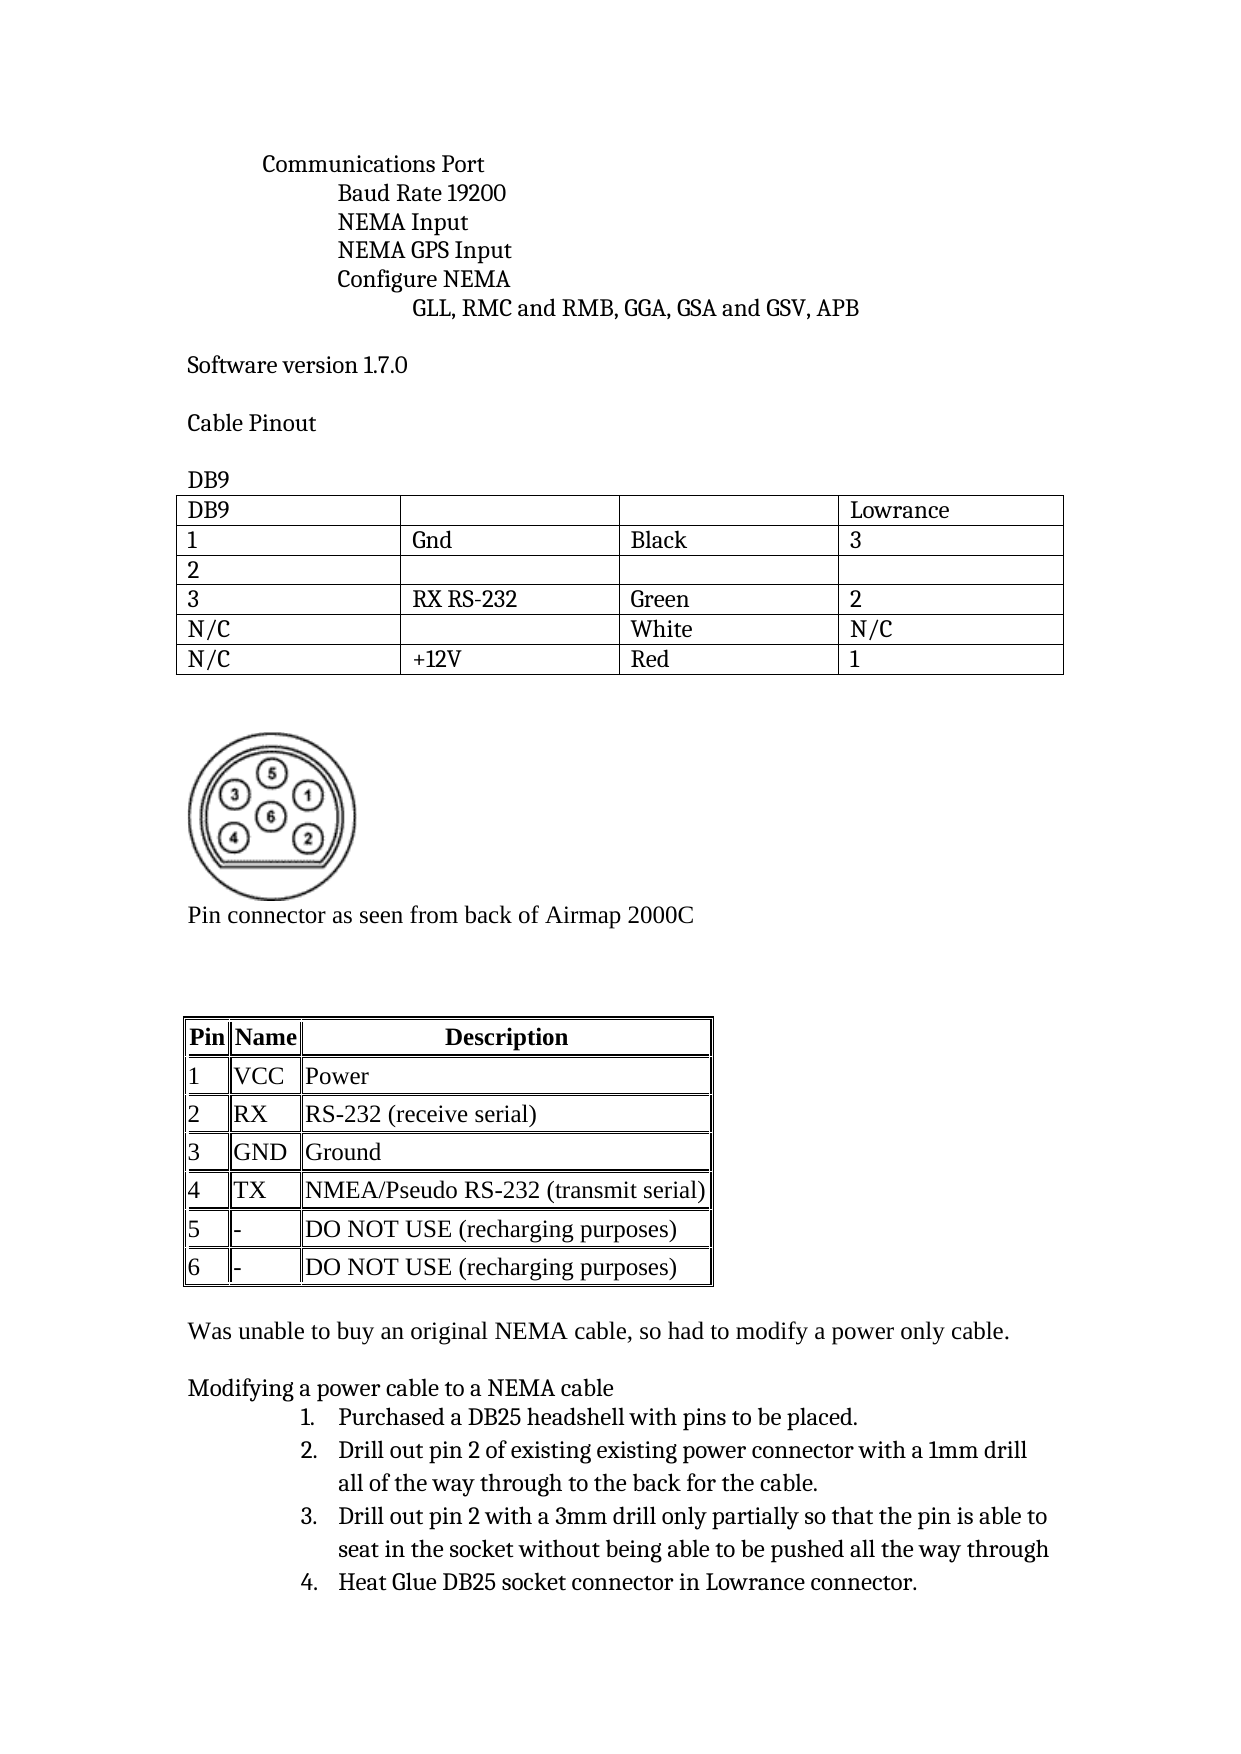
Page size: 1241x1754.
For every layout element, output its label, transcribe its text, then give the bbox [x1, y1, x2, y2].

table_cell 6 [184, 1246, 230, 1284]
table_cell Black [620, 526, 838, 554]
table_header Name [230, 1020, 302, 1054]
table_cell Ground [302, 1131, 712, 1169]
picture [187, 732, 357, 901]
table_cell 3 [177, 585, 400, 614]
table_cell VCC [232, 1058, 300, 1093]
table_cell N/C [177, 645, 400, 674]
table_cell - [230, 1249, 302, 1284]
text Baud Rate 19200 [187, 179, 1053, 207]
table_cell TX [232, 1173, 300, 1207]
text Cable Pinout [187, 409, 1053, 437]
table_cell +12V [401, 645, 619, 674]
list Heat Glue DB25 socket connector in Lowrance connector. [301, 1568, 1053, 1597]
table_cell NMEA/Pseudo RS-232 (transmit serial) [303, 1169, 711, 1207]
table_cell 2 [184, 1093, 230, 1131]
table_header Description [302, 1020, 710, 1054]
text Was unable to buy an original NEMA cable, so had to modify a power only cable. [187, 1316, 1053, 1345]
text NEMA GPS Input [187, 236, 1053, 265]
table_cell 1 [177, 526, 400, 554]
table_cell Green [620, 585, 838, 614]
table_cell DO NOT USE (recharging purposes) [302, 1246, 712, 1284]
table_cell 3 [184, 1131, 230, 1169]
list Purchased a DB25 headshell with pins to be placed. [301, 1403, 1053, 1432]
text NEMA Input [187, 207, 1053, 236]
table_header [620, 496, 838, 525]
text Configure NEMA [187, 265, 1053, 294]
table_cell RX RS-232 [401, 585, 619, 614]
table_cell [401, 556, 619, 584]
table_cell 3 [839, 526, 1063, 554]
table_cell 2 [177, 556, 400, 584]
list Drill out pin 2 with a 3mm drill only partially so that the pin is able to seat in the socket without being able to be pushed all the way through [301, 1502, 1053, 1564]
table_header Lowrance [839, 496, 1063, 525]
table_header Pin [186, 1018, 230, 1054]
table_header [401, 496, 619, 525]
table_cell GND [232, 1134, 300, 1169]
table_cell 1 [186, 1054, 228, 1093]
table_cell N/C [177, 615, 400, 644]
text GLL, RMC and RMB, GGA, GSA and GSV, APB [187, 294, 1053, 322]
table_cell 1 [839, 645, 1063, 674]
table_cell 5 [186, 1207, 228, 1246]
table_cell Gnd [401, 526, 619, 554]
table_cell N/C [839, 615, 1063, 644]
table_header DB9 [177, 496, 400, 525]
table_cell 2 [839, 585, 1063, 614]
text Software version 1.7.0 [187, 351, 1053, 380]
table_cell - [232, 1211, 300, 1246]
table_cell [401, 615, 619, 644]
table_cell 4 [186, 1169, 228, 1207]
table_cell RX [232, 1096, 300, 1131]
table_cell DO NOT USE (recharging purposes) [303, 1207, 711, 1246]
table_cell Power [303, 1054, 711, 1093]
table_cell RS-232 (receive serial) [302, 1093, 712, 1131]
text DB9 [187, 466, 1053, 495]
text Modifying a power cable to a NEMA cable [187, 1374, 1053, 1403]
table_cell White [620, 615, 838, 644]
table_cell Red [620, 645, 838, 674]
text Pin connector as seen from back of Airmap 2000C [187, 901, 1053, 929]
table_cell [839, 556, 1063, 584]
list Drill out pin 2 of existing existing power connector with a 1mm drill all of the way through to the back for the cable. [301, 1436, 1053, 1498]
table_cell [620, 556, 838, 584]
text Communications Port [187, 150, 1053, 179]
